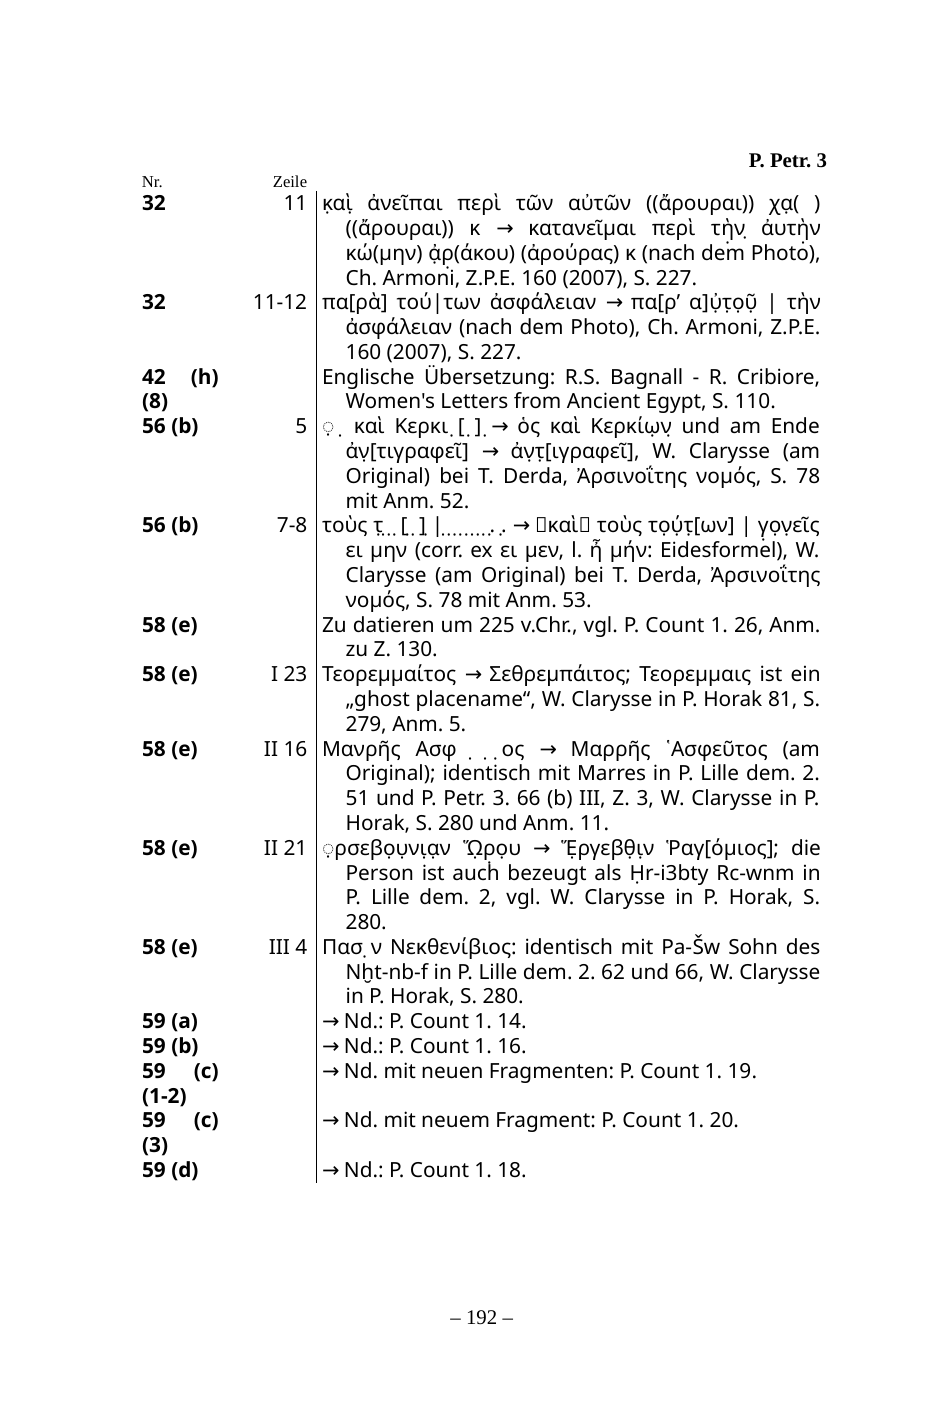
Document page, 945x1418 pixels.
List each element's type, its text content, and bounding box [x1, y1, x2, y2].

table_cell 58 (e) [136, 736, 224, 835]
table_cell [224, 1009, 316, 1034]
table_cell → Nd. mit neuen Fragmenten: P. Count 1. 19. [317, 1059, 827, 1108]
table_cell 11-12 [224, 290, 316, 364]
table_cell Englische Übersetzung: R.S. Bagnall - R. Cribiore, Women's Letters from Ancient Egypt, S. 110. [317, 364, 827, 414]
table_cell [224, 1034, 316, 1058]
table_cell 59 (a) [136, 1009, 224, 1034]
table_cell 5 [224, 414, 316, 513]
table_cell Zu datieren um 225 v.Chr., vgl. P. Count 1. 26, Anm. zu Z. 130. [317, 612, 827, 662]
table_cell Τεορεμμαίτος → Σεθρεμπάιτος; Τεορεμμαις ist ein „ghost placename“, W. Clarysse in P. Horak 81, S. 279, Anm. 5. [317, 662, 827, 736]
table_cell [224, 1059, 316, 1108]
table_cell πα[ρὰ] τού|των ἀσφάλειαν → πα[ρ’ α]ὐ̣τ̣ο̣ῦ̣ | τὴν ἀσφάλειαν (nach dem Photo), Ch. Armoni, Z.P.E. 160 (2007), S. 227. [317, 290, 827, 364]
table_cell 58 (e) [136, 612, 224, 662]
table_cell 58 (e) [136, 935, 224, 1009]
table_cell II 16 [224, 736, 316, 835]
table_cell [224, 612, 316, 662]
table_cell 32 [136, 191, 224, 290]
table_cell III 4 [224, 935, 316, 1009]
table_cell ̣ρσεβο̣υ̣νι̣α̣ν Ὥ̣ρ̣ο̣υ → Ἕ̣ργεβθ̣ι̣ν Ῥαγ[όμιος]; die Person ist auch bezeugt als Ḥr-i3bty Rc-wnm in P. Lille dem. 2, vgl. W. Clarysse in P. Horak, S. 280. [317, 835, 827, 934]
table_cell 42 (h) (8) [136, 364, 224, 414]
table_cell Μανρῆς Ασφ ̣ ̣ ̣ος → Μαρρῆς ῾Ασφεῦτος (am Original); identisch mit Marres in P. Lille dem. 2. 51 und P. Petr. 3. 66 (b) III, Z. 3, W. Clarysse in P. Horak, S. 280 und Anm. 11. [317, 736, 827, 835]
table_cell Πασ ̣ν Νεκθενίβιος: identisch mit Pa-Šw Sohn des Nḫt-nb-f in P. Lille dem. 2. 62 und 66, W. Clarysse in P. Horak, S. 280. [317, 935, 827, 1009]
table_cell 59 (b) [136, 1034, 224, 1058]
table_cell II 21 [224, 835, 316, 934]
table_cell 59 (c) (1-2) [136, 1059, 224, 1108]
table_cell → Nd.: P. Count 1. 16. [317, 1034, 827, 1058]
table_cell 7-8 [224, 513, 316, 612]
table_cell [224, 1108, 316, 1158]
table_cell 56 (b) [136, 513, 224, 612]
table_cell [224, 364, 316, 414]
table_cell → Nd. mit neuem Fragment: P. Count 1. 20. [317, 1108, 827, 1158]
table_cell τοὺς τ̣ ̣ ̣ ̣[ ̣ ̣] ̣| ̣ ̣ ̣ ̣ ̣ ̣ ̣ ̣.̣ .̣ → καὶ τοὺς το̣ύ̣τ̣[ων] | γ̣ο̣ν̣εῖς ει μην (corr. ex ει μεν, l. ἦ μήν: Eidesformel), W. Clarysse (am Original) bei T. Derda, Ἀρσινοΐτης νομός, S. 78 mit Anm. 53. [317, 513, 827, 612]
table_cell → Nd.: P. Count 1. 18. [317, 1158, 827, 1182]
table_cell κ̣αὶ̣ ἀνεῖπαι περὶ τῶν αὐτῶν ((ἄρουραι)) χα̣( ) ((ἄρουραι)) κ → κατανεῖμαι περὶ τὴ̣ν̣ ἀυτὴ̣ν κώ(μην) ἀ̣ρ̣(άκου) (ἀρούρας) κ (nach dem Photo), Ch. Armoni, Z.P.E. 160 (2007), S. 227. [317, 191, 827, 290]
table_cell ̣ ̣ καὶ Κερκι ̣[ ̣] ̣→ ὁς καὶ Κερκίω̣ν̣ und am Ende ἀν̣[τιγραφεῖ] → ἀν̣τ̣[ιγραφεῖ], W. Clarysse (am Original) bei T. Derda, Ἀρσινοΐτης νομός, S. 78 mit Anm. 52. [317, 414, 827, 513]
table_cell 58 (e) [136, 835, 224, 934]
table_cell I 23 [224, 662, 316, 736]
table_cell 11 [224, 191, 316, 290]
table_cell [224, 1158, 316, 1182]
table_cell 59 (c) (3) [136, 1108, 224, 1158]
table_cell → Nd.: P. Count 1. 14. [317, 1009, 827, 1034]
table_cell 56 (b) [136, 414, 224, 513]
table_cell 59 (d) [136, 1158, 224, 1182]
table_cell 58 (e) [136, 662, 224, 736]
table_cell 32 [136, 290, 224, 364]
